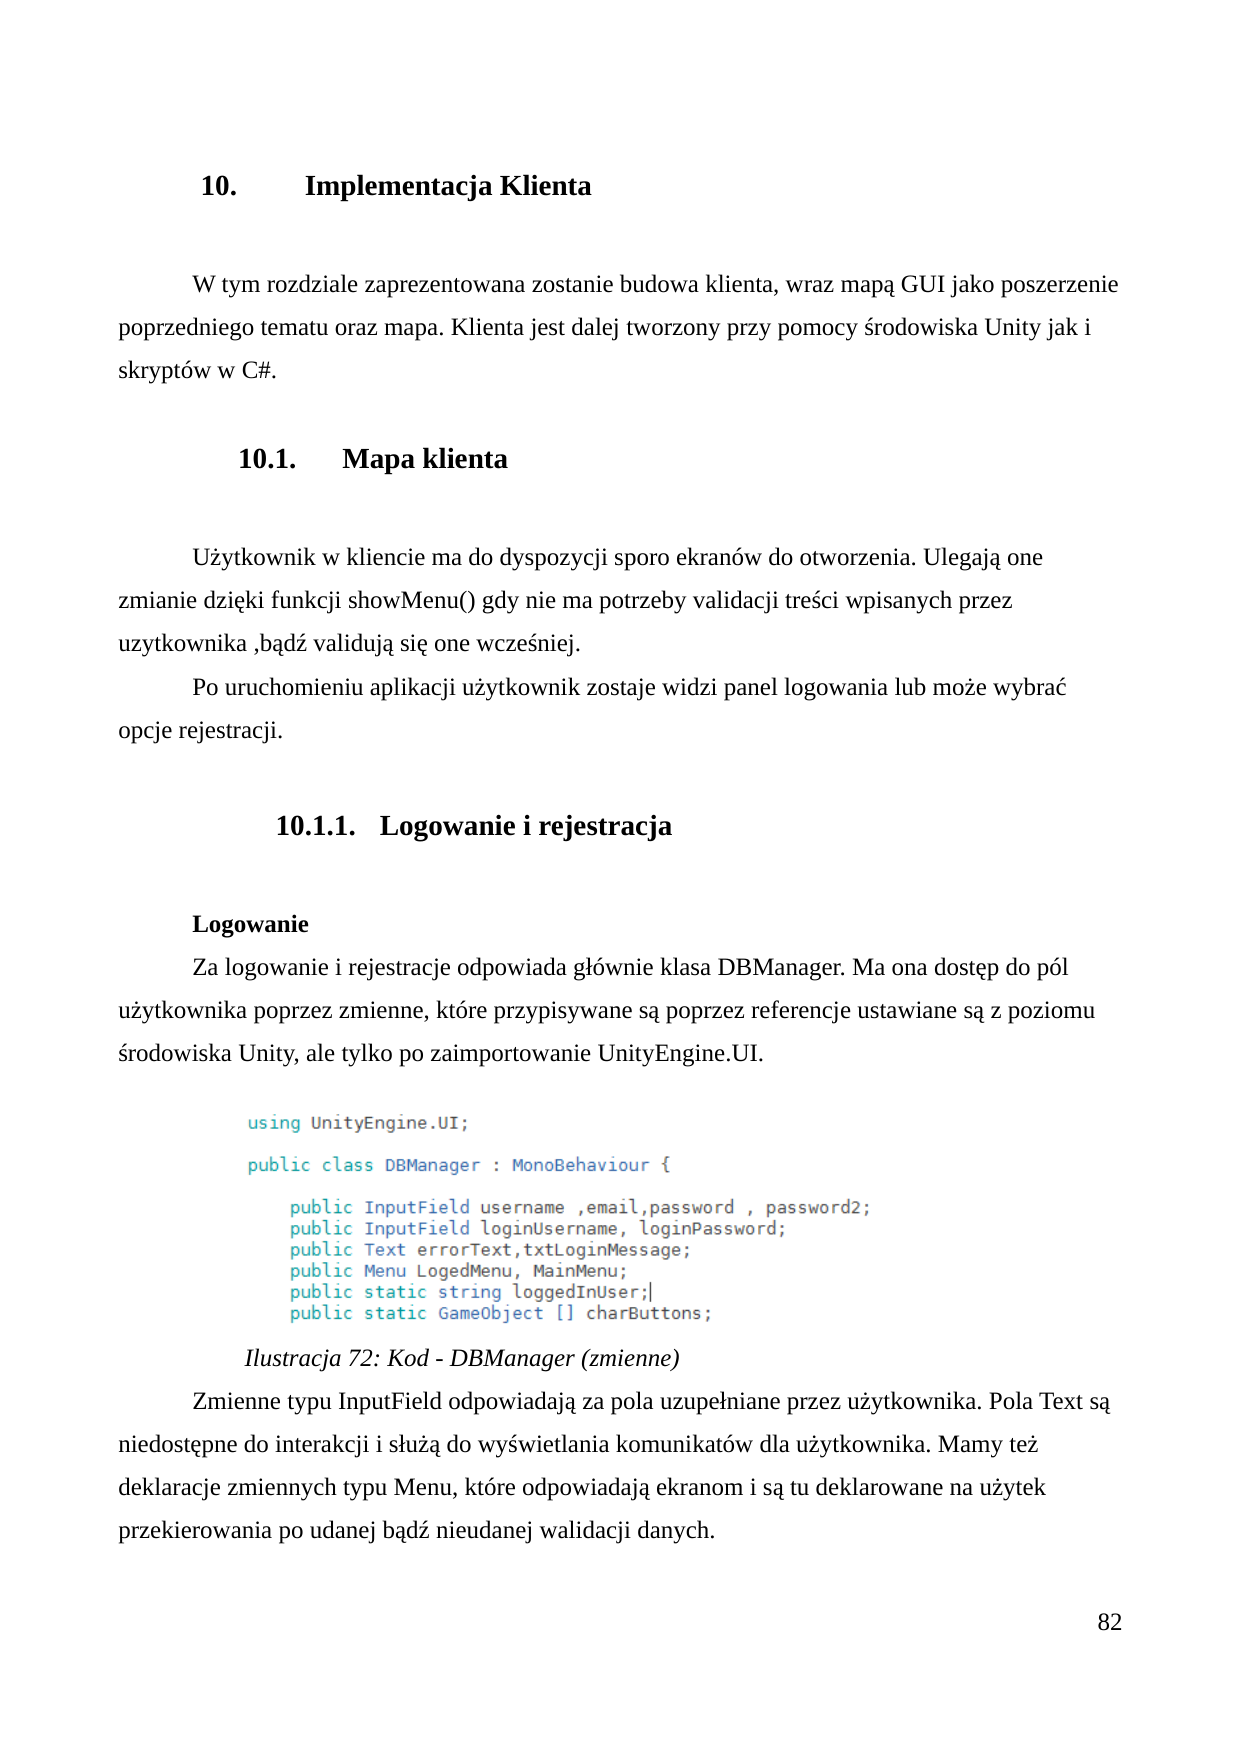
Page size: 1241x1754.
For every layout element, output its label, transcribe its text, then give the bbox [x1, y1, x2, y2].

text [244, 1101, 879, 1113]
text Ilustracja 72: Kod - DBManager (zmienne) [244, 1343, 879, 1372]
text Zmienne typu InputField odpowiadają za pola uzupełniane przez użytkownika. Pola Text są niedostępne do interakcji i służą do wyświetlania komunikatów dla użytkownika. Mamy też deklaracje zmiennych typu Menu, które odpowiadają ekranom i są tu deklarowane na użytek przekierowania po udanej bądź nieudanej walidacji danych. [118, 1081, 1122, 1544]
list Implementacja Klienta [193, 168, 1122, 202]
text Po uruchomieniu aplikacji użytkownik zostaje widzi panel logowania lub może wybrać opcje rejestracji. [118, 672, 1122, 743]
text Logowanie [118, 909, 1122, 937]
text Użytkownik w kliencie ma do dyspozycji sporo ekranów do otworzenia. Ulegają one zmianie dzięki funkcji showMenu() gdy nie ma potrzeby validacji treści wpisanych przez uzytkownika ,bądź validują się one wcześniej. [118, 542, 1122, 657]
text Za logowanie i rejestracje odpowiada głównie klasa DBManager. Ma ona dostęp do pól użytkownika poprzez zmienne, które przypisywane są poprzez referencje ustawiane są z poziomu środowiska Unity, ale tylko po zaimportowanie UnityEngine.UI. [118, 952, 1122, 1067]
text W tym rozdziale zaprezentowana zostanie budowa klienta, wraz mapą GUI jako poszerzenie poprzedniego tematu oraz mapa. Klienta jest dalej tworzony przy pomocy środowiska Unity jak i skryptów w C#. [118, 269, 1122, 384]
list Mapa klienta [231, 442, 1122, 475]
list Logowanie i rejestracja [268, 808, 1122, 842]
picture [244, 1113, 880, 1343]
